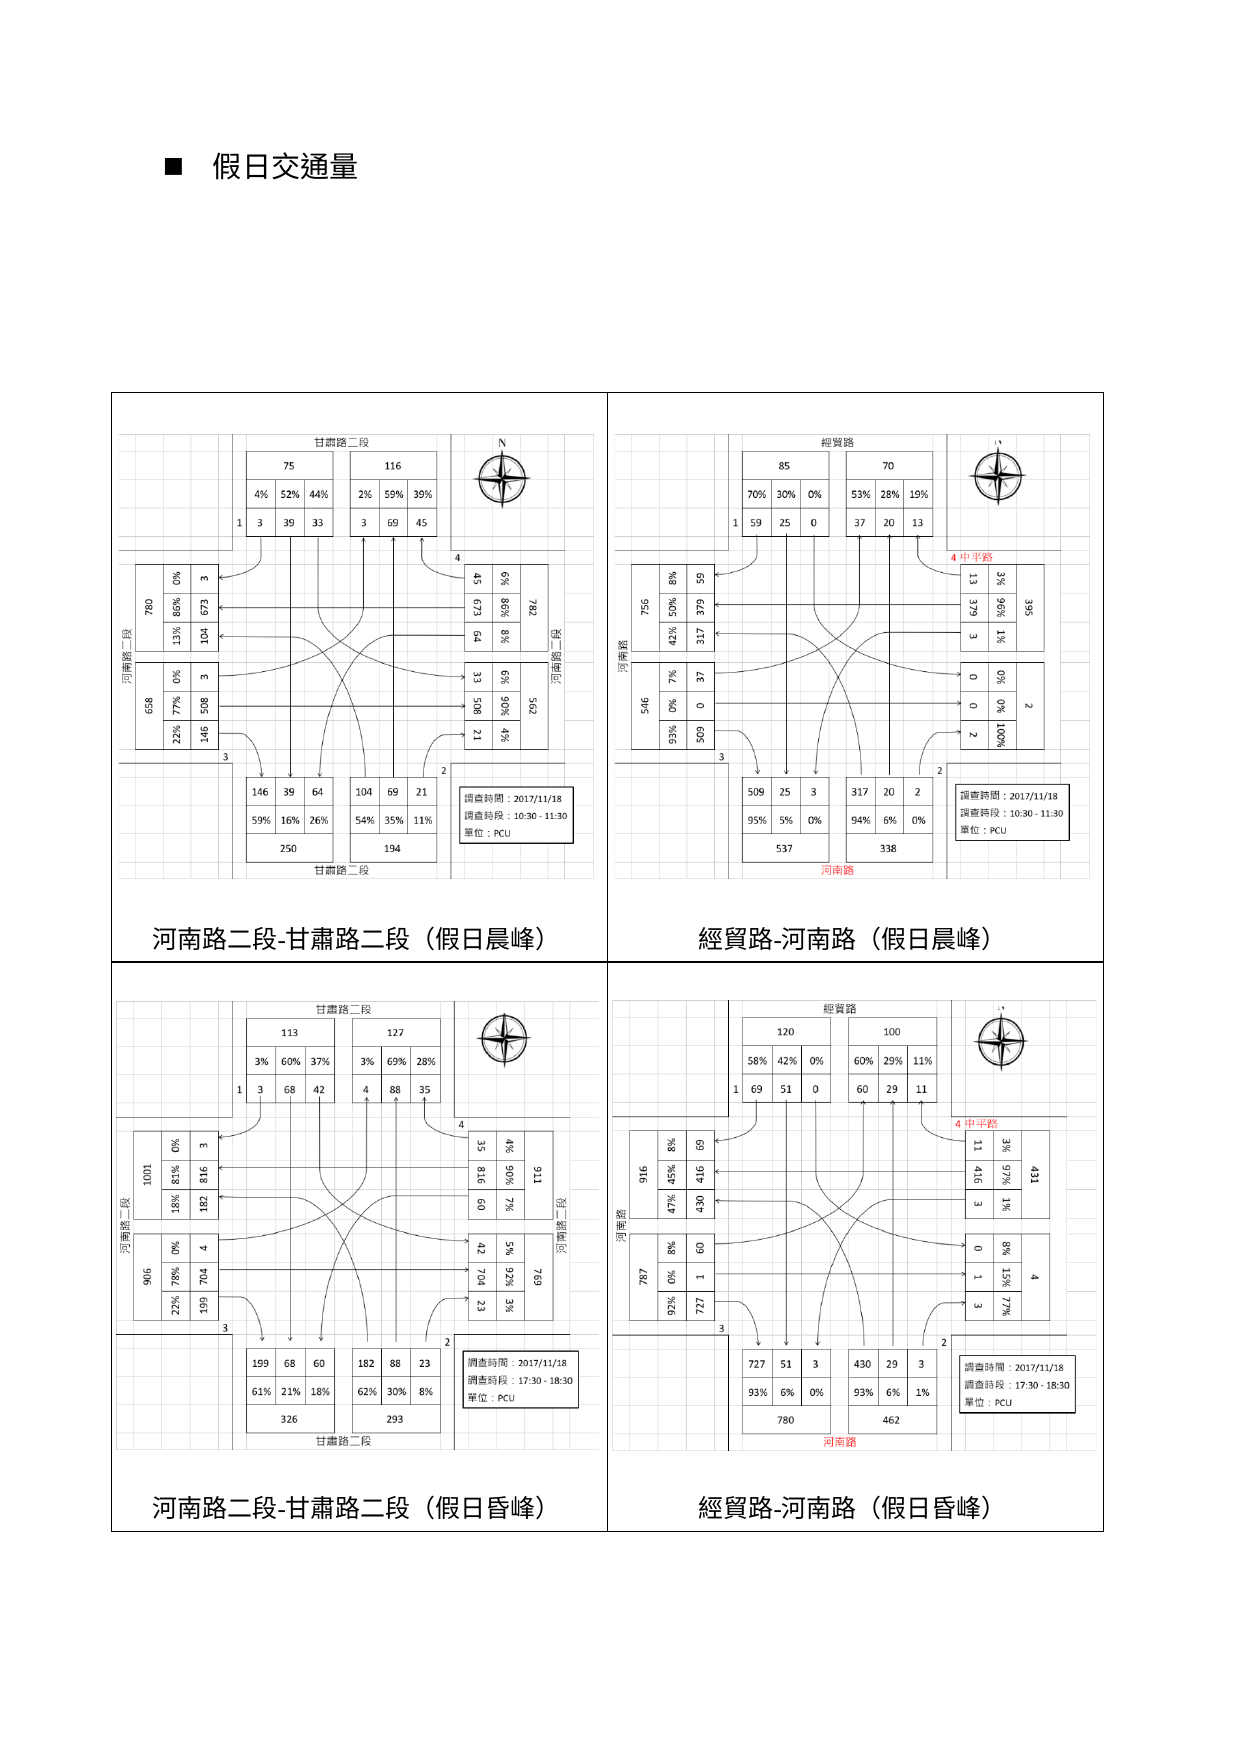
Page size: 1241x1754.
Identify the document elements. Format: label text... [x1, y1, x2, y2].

list 假日交通量 [162, 143, 1053, 186]
table_header 河南路二段-甘肅路二段（假日晨峰） [112, 393, 607, 961]
table_header 經貿路-河南路（假日晨峰） [608, 393, 1103, 961]
table_cell 河南路二段-甘肅路二段（假日昏峰） [112, 963, 607, 1531]
table_cell 經貿路-河南路（假日昏峰） [608, 963, 1103, 1531]
